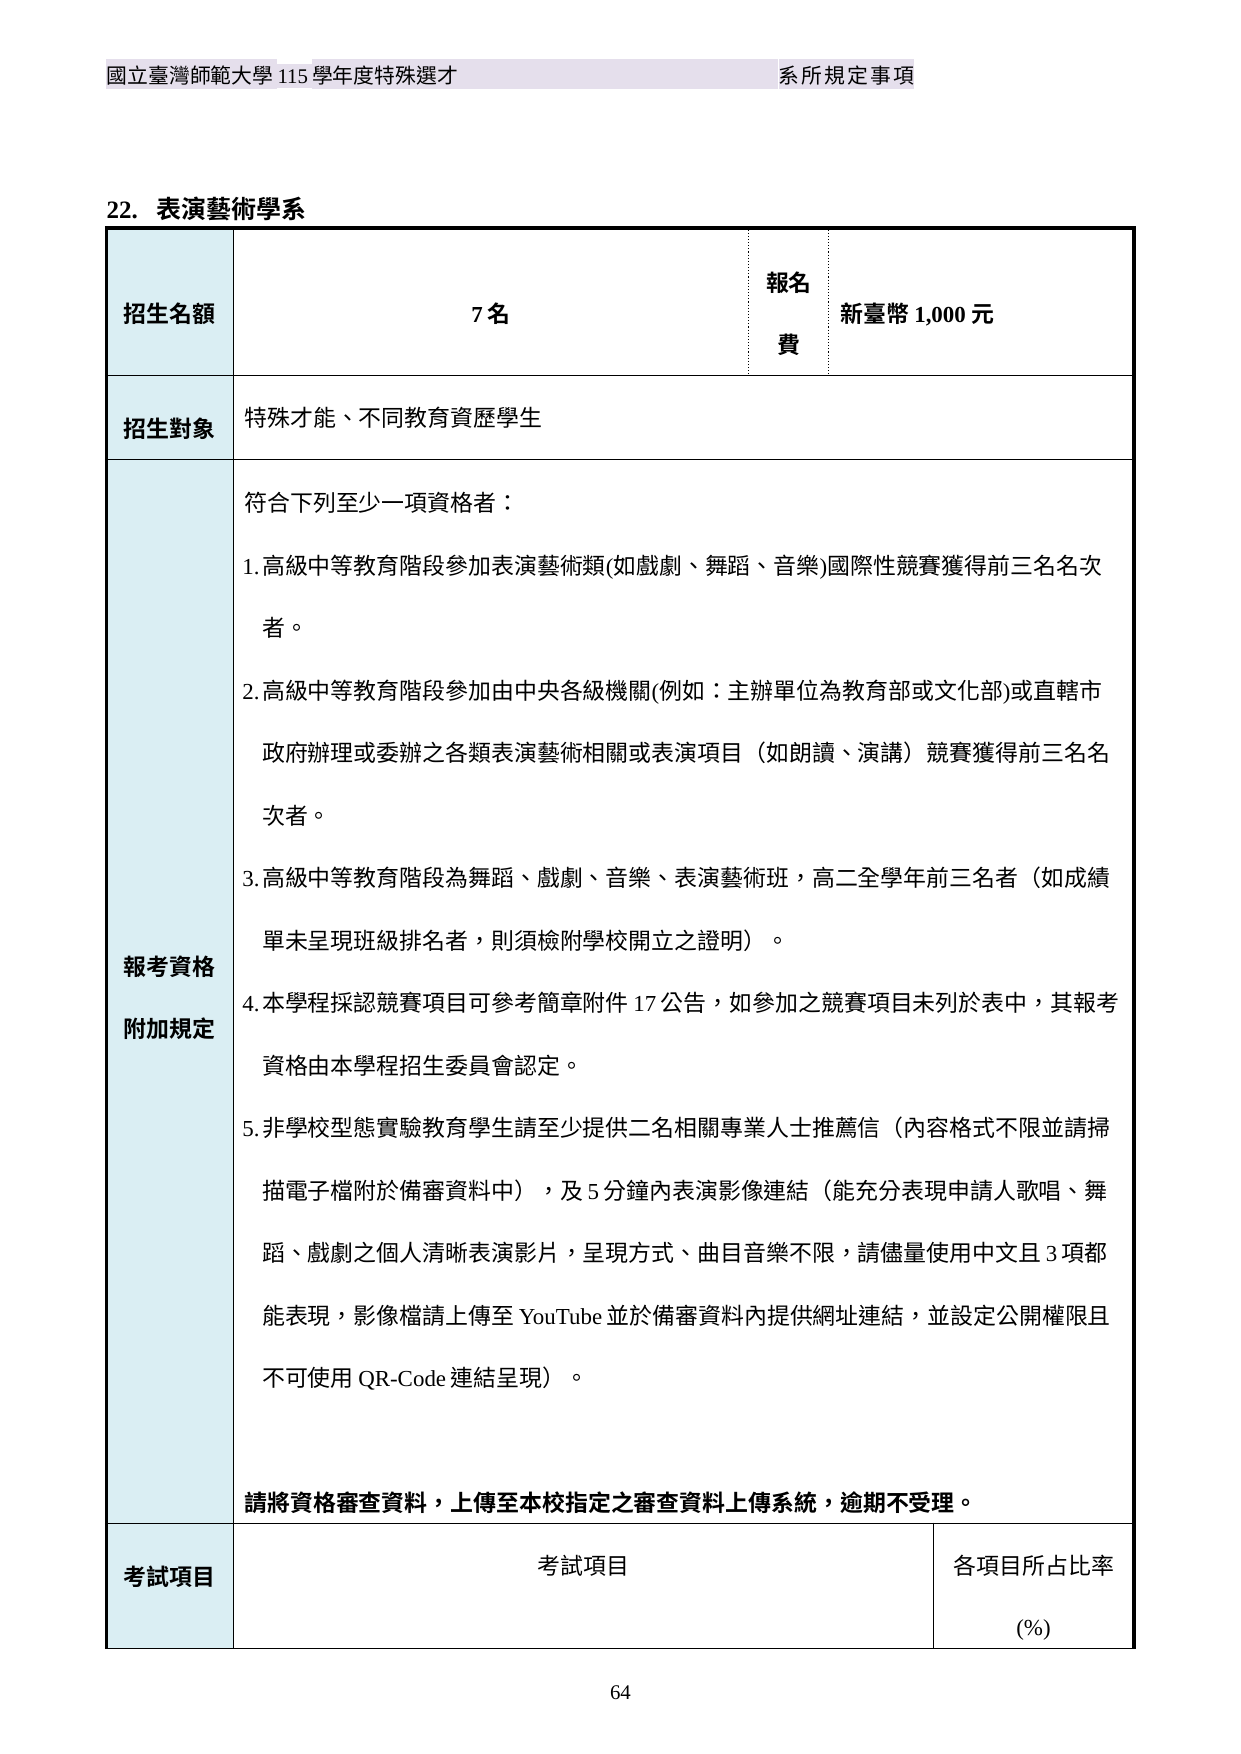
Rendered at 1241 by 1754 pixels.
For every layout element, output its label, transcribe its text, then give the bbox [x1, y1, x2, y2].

table_cell 考試項目 [108, 1524, 233, 1648]
table_header 新臺幣 1,000 元 [829, 230, 1132, 375]
table_cell 符合下列至少一項資格者： 高級中等教育階段參加表演藝術類(如戲劇、舞蹈、音樂)國際性競賽獲得前三名名次者。 高級中等教育階段參加由中央各級機關(例如：主辦單位為教育部或文化部)或直轄市政府辦理或委辦之各類表演藝術相關或表演項目（如朗讀、演講）競賽獲得前三名名次者。 高級中等教育階段為舞蹈、戲劇、音樂、表演藝術班，高二全學年前三名者（如成績單未呈現班級排名者，則須檢附學校開立之證明）。 本學程採認競賽項目可參考簡章附件17公告，如參加之競賽項目未列於表中，其報考資格由本學程招生委員會認定。 非學校型態實驗教育學生請至少提供二名相關專業人士推薦信（內容格式不限並請掃描電子檔附於備審資料中），及5分鐘內表演影像連結（能充分表現申請人歌唱、舞蹈、戲劇之個人清晰表演影片，呈現方式、曲目音樂不限，請儘量使用中文且3項都能表現，影像檔請上傳至YouTube並於備審資料內提供網址連結，並設定公開權限且不可使用QR-Code連結呈現）。 請將資格審查資料，上傳至本校指定之審查資料上傳系統，逾期不受理。 [234, 460, 1132, 1523]
table_cell 招生對象 [108, 376, 233, 459]
table_header 7名 [234, 230, 748, 375]
table_cell 考試項目 [234, 1524, 933, 1648]
table_header 報名費 [748, 230, 829, 375]
table_header 招生名額 [108, 230, 233, 375]
list 表演藝術學系 [106, 185, 1134, 226]
table_cell 特殊才能、不同教育資歷學生 [234, 376, 1132, 459]
table_cell 報考資格附加規定 [108, 460, 233, 1523]
table_cell 各項目所占比率(%) [934, 1524, 1132, 1648]
